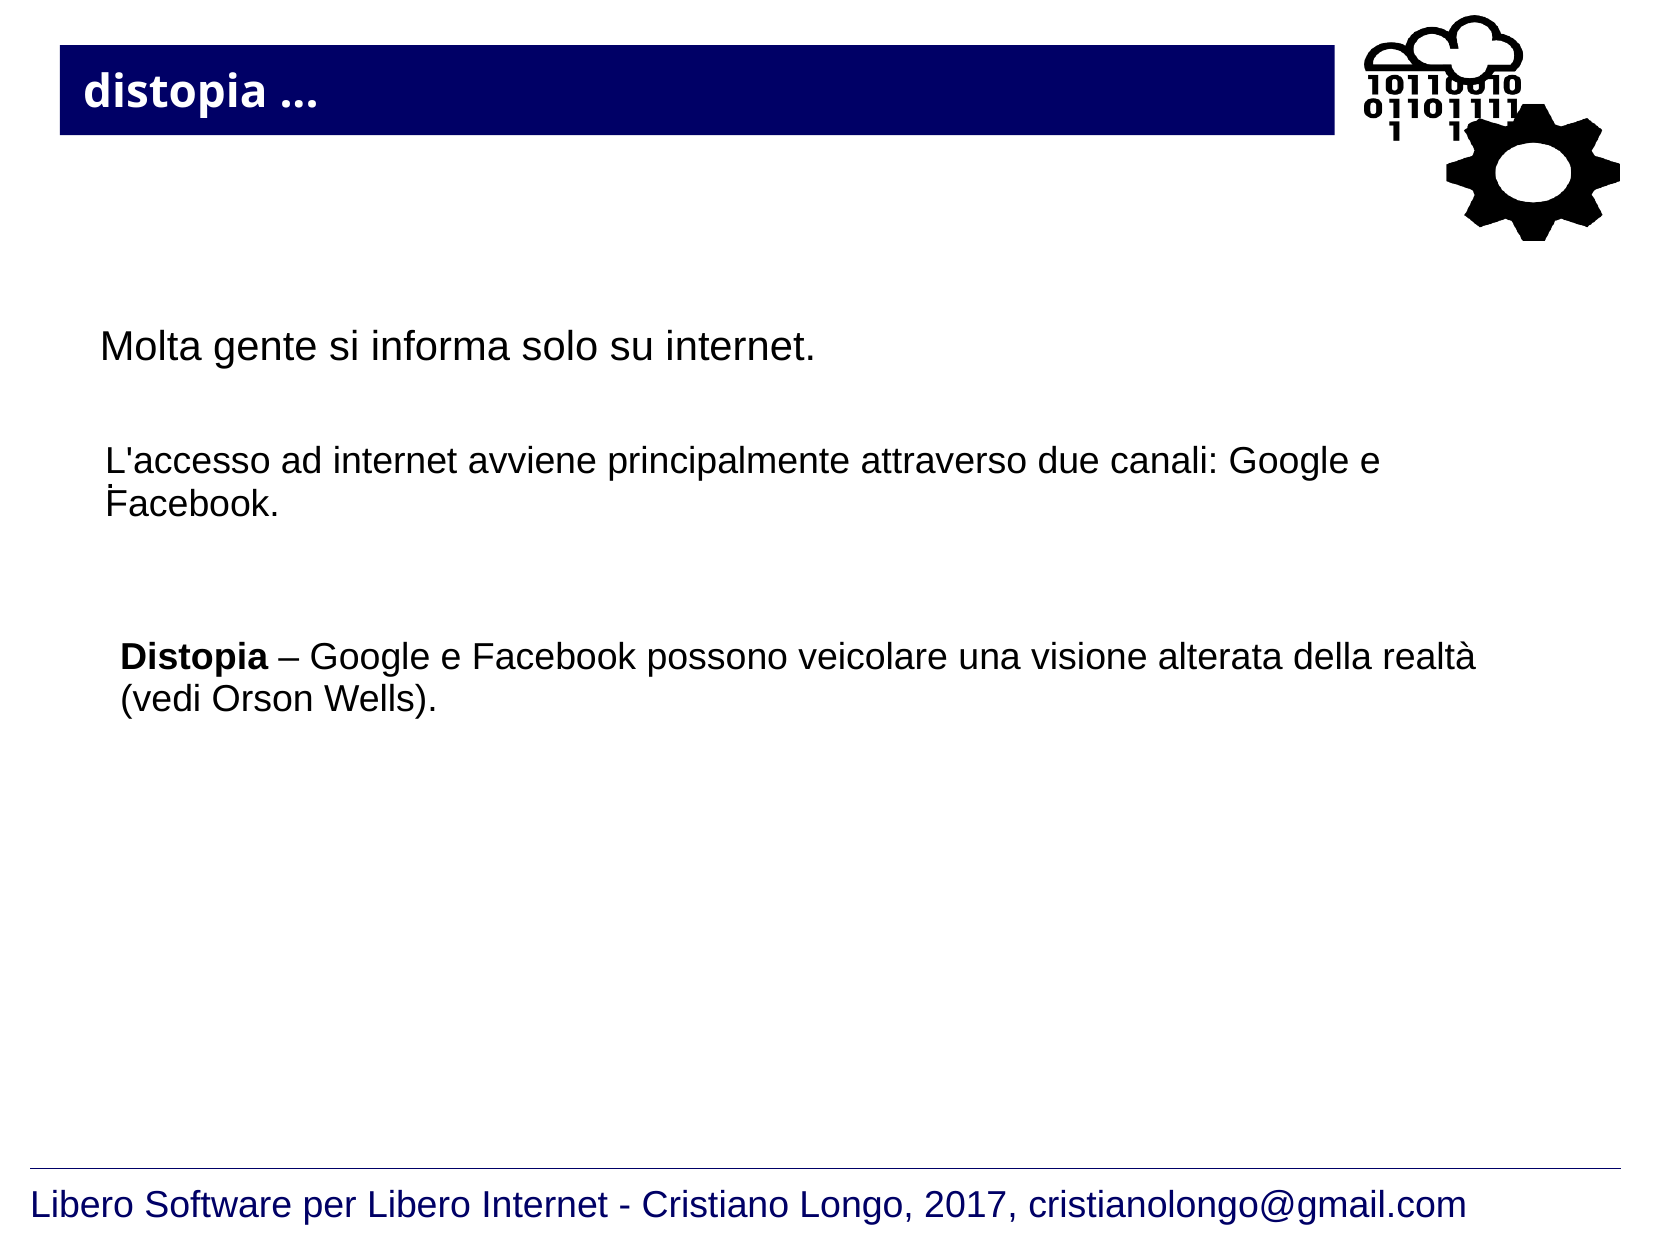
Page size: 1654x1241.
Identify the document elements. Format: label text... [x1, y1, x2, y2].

text_box Libero Software per Libero Internet - Cristiano Longo, 2017, cristianolongo@gmail.com [15, 1168, 1653, 1241]
picture [1364, 15, 1620, 241]
text_box L'accesso ad internet avviene principalmente attraverso due canali: Google e Facebook. [90, 432, 1576, 532]
list distopia ... [59, 45, 1335, 136]
text_box Distopia – Google e Facebook possono veicolare una visione alterata della realtà (vedi Orson Wells). [105, 627, 1561, 727]
text_box Molta gente si informa solo su internet. [85, 315, 1570, 418]
